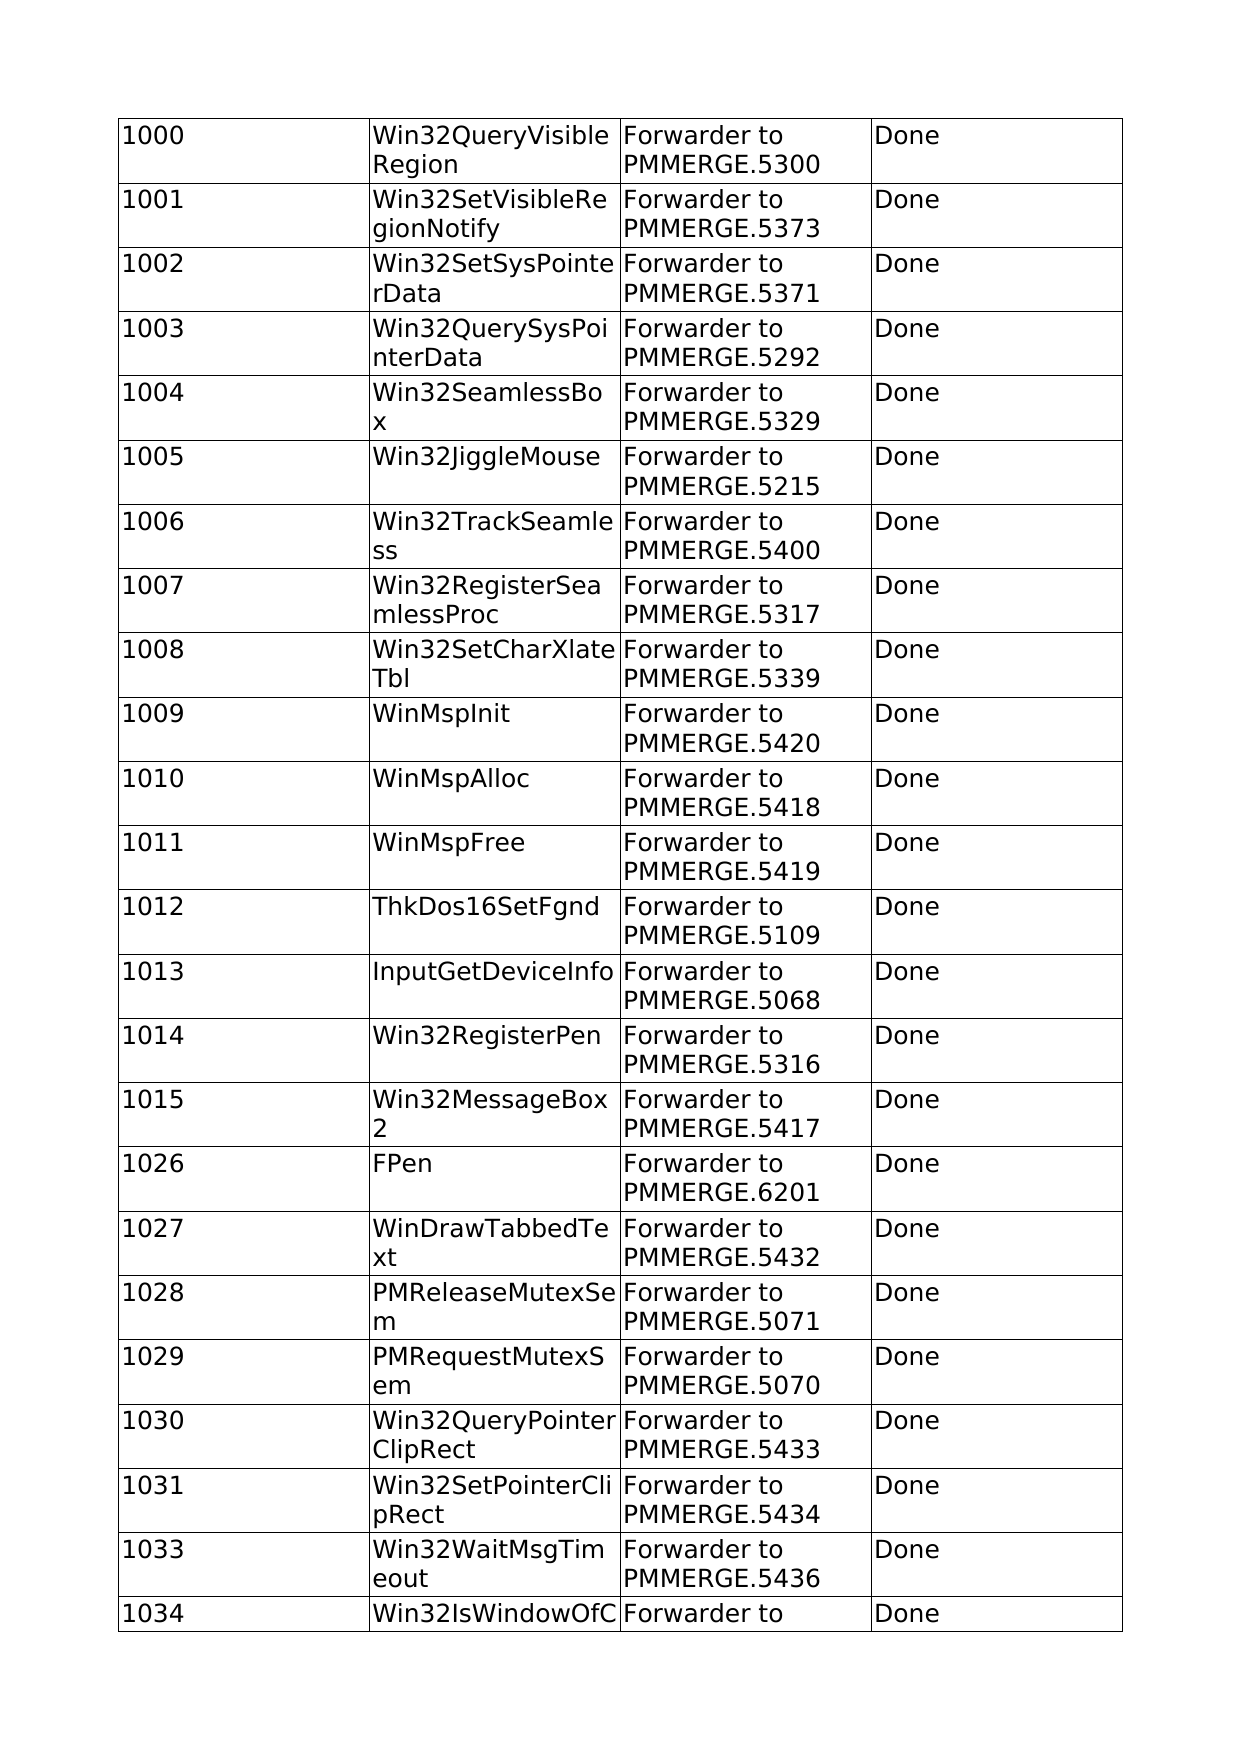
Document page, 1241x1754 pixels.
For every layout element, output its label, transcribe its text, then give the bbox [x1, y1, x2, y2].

table_cell Forwarder to PMMERGE.5068 [621, 955, 871, 1018]
table_cell Forwarder to PMMERGE.5339 [621, 633, 871, 697]
table_cell Done [872, 1147, 1122, 1211]
table_cell Forwarder to PMMERGE.5419 [621, 826, 871, 889]
table_cell Forwarder to PMMERGE.5371 [621, 248, 871, 311]
table_cell Forwarder to PMMERGE.5418 [621, 762, 871, 825]
table_cell 1006 [119, 505, 369, 568]
table_cell Forwarder to PMMERGE.5400 [621, 505, 871, 568]
table_cell Done [872, 1533, 1122, 1596]
table_cell 1000 [119, 119, 369, 182]
table_cell Forwarder to PMMERGE.5215 [621, 441, 871, 504]
table_cell PMRequestMutexSem [370, 1340, 620, 1403]
table_cell Done [872, 376, 1122, 439]
table_cell Done [872, 762, 1122, 825]
table_cell Done [872, 505, 1122, 568]
table_cell Forwarder to PMMERGE.5292 [621, 312, 871, 375]
table_cell ThkDos16SetFgnd [370, 890, 620, 954]
table_cell Done [872, 184, 1122, 247]
table_cell Done [872, 698, 1122, 761]
table_cell 1002 [119, 248, 369, 311]
table_cell Forwarder to PMMERGE.5432 [621, 1212, 871, 1275]
table_cell 1029 [119, 1340, 369, 1403]
table_cell Forwarder to PMMERGE.5300 [621, 119, 871, 182]
table_cell Done [872, 1405, 1122, 1468]
table_cell Done [872, 248, 1122, 311]
table_cell 1030 [119, 1405, 369, 1468]
table_cell 1009 [119, 698, 369, 761]
table_cell 1005 [119, 441, 369, 504]
table_cell Win32QuerySysPointerData [370, 312, 620, 375]
table_cell PMReleaseMutexSem [370, 1276, 620, 1339]
table_cell Win32TrackSeamless [370, 505, 620, 568]
table_cell Forwarder to PMMERGE.5373 [621, 184, 871, 247]
table_cell Win32IsWindowOfC [370, 1597, 620, 1631]
table_cell Done [872, 1019, 1122, 1082]
table_cell Done [872, 119, 1122, 182]
table_cell 1012 [119, 890, 369, 954]
table_cell Forwarder to PMMERGE.5071 [621, 1276, 871, 1339]
table_cell Forwarder to PMMERGE.5433 [621, 1405, 871, 1468]
table_cell Forwarder to [621, 1597, 871, 1631]
table_cell Forwarder to PMMERGE.6201 [621, 1147, 871, 1211]
table_cell Done [872, 1597, 1122, 1631]
table_cell 1028 [119, 1276, 369, 1339]
table_cell Win32QueryPointerClipRect [370, 1405, 620, 1468]
table_cell Win32SetVisibleRegionNotify [370, 184, 620, 247]
table_cell 1034 [119, 1597, 369, 1631]
table_cell 1033 [119, 1533, 369, 1596]
table_cell Forwarder to PMMERGE.5329 [621, 376, 871, 439]
table_cell 1015 [119, 1083, 369, 1146]
table_cell WinMspFree [370, 826, 620, 889]
table_cell 1014 [119, 1019, 369, 1082]
table_cell InputGetDeviceInfo [370, 955, 620, 1018]
table_cell Done [872, 1276, 1122, 1339]
table_cell Win32JiggleMouse [370, 441, 620, 504]
table_cell Win32MessageBox2 [370, 1083, 620, 1146]
table_cell Win32RegisterPen [370, 1019, 620, 1082]
table_cell Forwarder to PMMERGE.5317 [621, 569, 871, 632]
table_cell Done [872, 826, 1122, 889]
table_cell 1004 [119, 376, 369, 439]
table_cell 1007 [119, 569, 369, 632]
table_cell Done [872, 1469, 1122, 1532]
table_cell Win32QueryVisibleRegion [370, 119, 620, 182]
table_cell Forwarder to PMMERGE.5436 [621, 1533, 871, 1596]
table_cell Forwarder to PMMERGE.5316 [621, 1019, 871, 1082]
table_cell Win32RegisterSeamlessProc [370, 569, 620, 632]
table_cell 1001 [119, 184, 369, 247]
table_cell Done [872, 955, 1122, 1018]
table_cell Done [872, 312, 1122, 375]
table_cell Forwarder to PMMERGE.5417 [621, 1083, 871, 1146]
table_cell 1031 [119, 1469, 369, 1532]
table_cell Done [872, 1083, 1122, 1146]
table_cell 1008 [119, 633, 369, 697]
table_cell Forwarder to PMMERGE.5420 [621, 698, 871, 761]
table_cell 1010 [119, 762, 369, 825]
table_cell 1026 [119, 1147, 369, 1211]
table_cell Win32WaitMsgTimeout [370, 1533, 620, 1596]
table_cell Forwarder to PMMERGE.5070 [621, 1340, 871, 1403]
table_cell FPen [370, 1147, 620, 1211]
table_cell 1003 [119, 312, 369, 375]
table_cell 1011 [119, 826, 369, 889]
table_cell WinMspInit [370, 698, 620, 761]
table_cell Done [872, 1340, 1122, 1403]
table_cell Done [872, 1212, 1122, 1275]
table_cell Done [872, 890, 1122, 954]
table_cell Win32SeamlessBox [370, 376, 620, 439]
table_cell 1013 [119, 955, 369, 1018]
table_cell Done [872, 569, 1122, 632]
table_cell Forwarder to PMMERGE.5434 [621, 1469, 871, 1532]
table_cell WinMspAlloc [370, 762, 620, 825]
table_cell Win32SetCharXlateTbl [370, 633, 620, 697]
table_cell Done [872, 441, 1122, 504]
table_cell WinDrawTabbedText [370, 1212, 620, 1275]
table_cell Forwarder to PMMERGE.5109 [621, 890, 871, 954]
table_cell Win32SetSysPointerData [370, 248, 620, 311]
table_cell Done [872, 633, 1122, 697]
table_cell Win32SetPointerClipRect [370, 1469, 620, 1532]
table_cell 1027 [119, 1212, 369, 1275]
